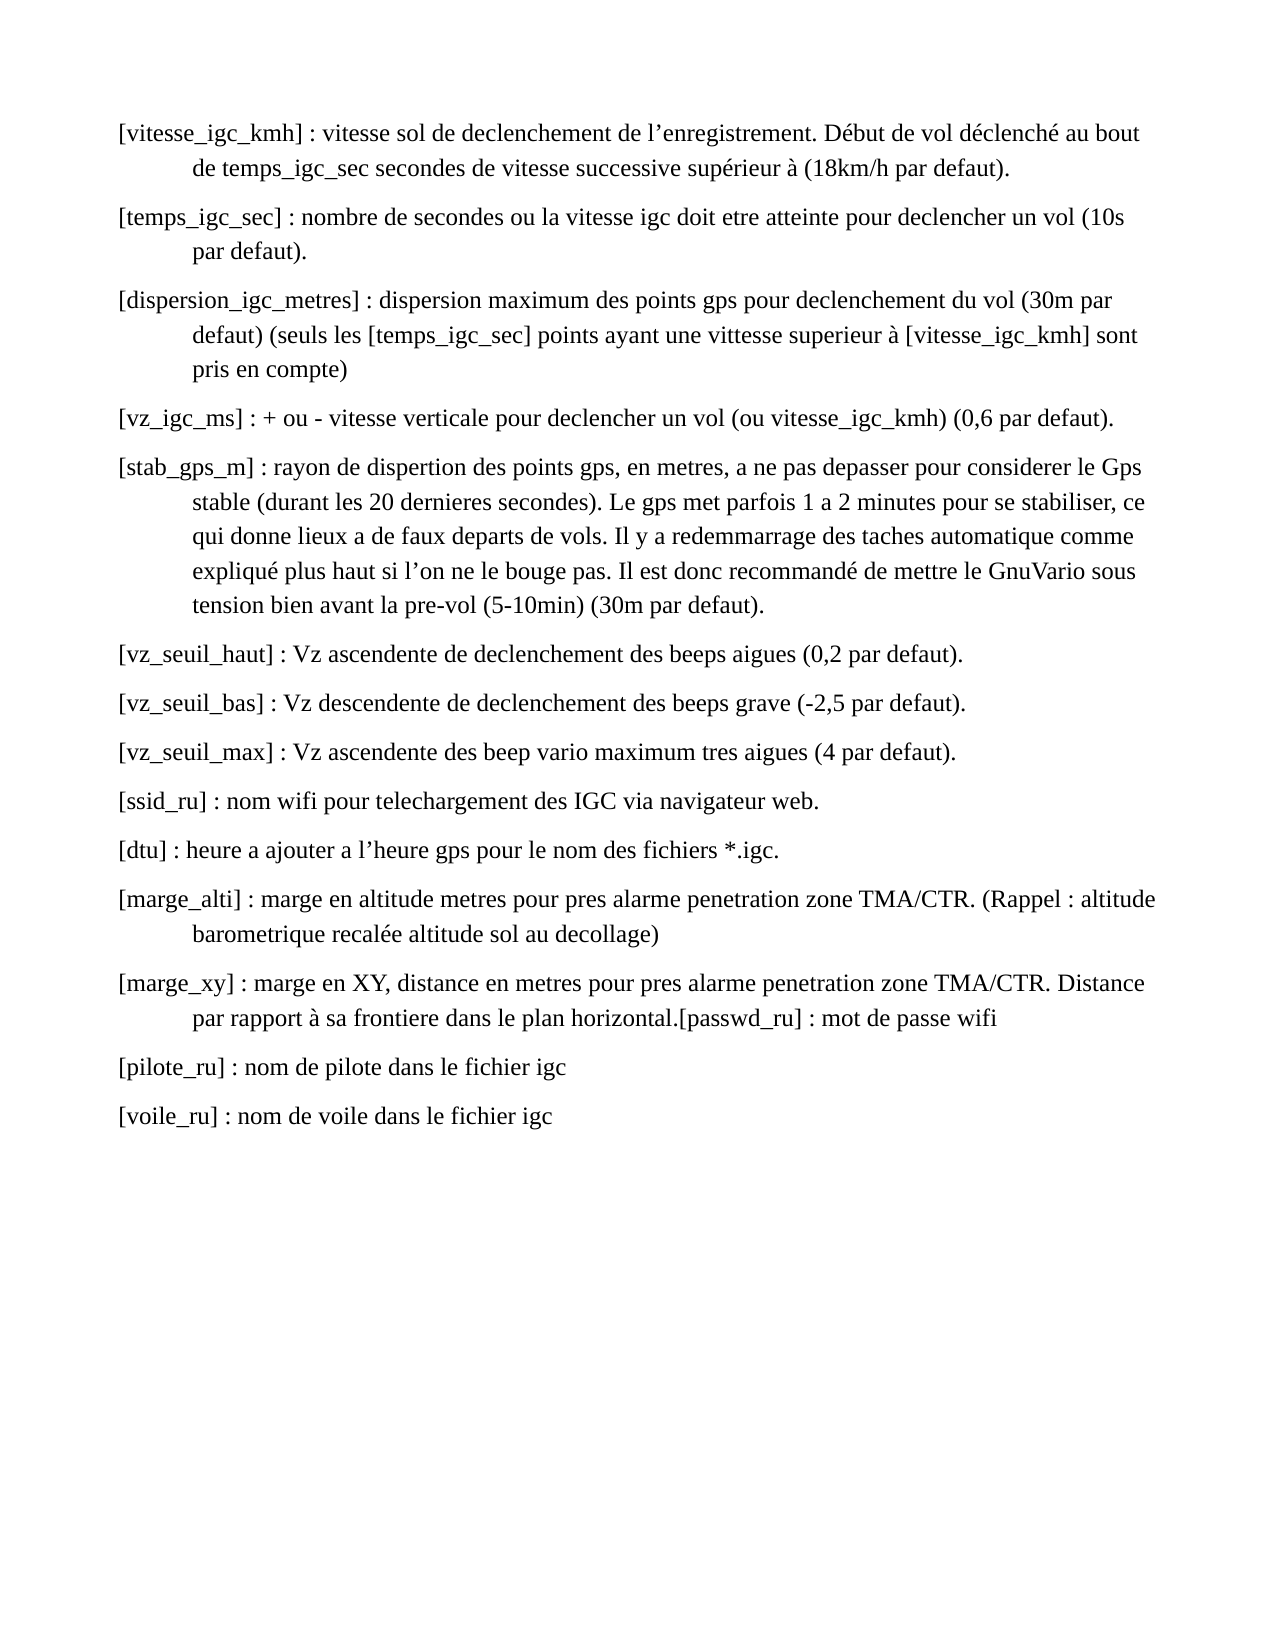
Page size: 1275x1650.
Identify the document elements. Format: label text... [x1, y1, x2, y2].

text [vz_seuil_bas] : Vz descendente de declenchement des beeps grave (-2,5 par defaut). [118, 688, 1157, 717]
text [dtu] : heure a ajouter a l’heure gps pour le nom des fichiers *.igc. [118, 836, 1157, 864]
text [vz_igc_ms] : + ou - vitesse verticale pour declencher un vol (ou vitesse_igc_kmh) (0,6 par defaut). [118, 403, 1157, 432]
text [marge_xy] : marge en XY, distance en metres pour pres alarme penetration zone TMA/CTR. Distance par rapport à sa frontiere dans le plan horizontal.[passwd_ru] : mot de passe wifi [118, 968, 1157, 1031]
text [pilote_ru] : nom de pilote dans le fichier igc [118, 1052, 1157, 1080]
text [voile_ru] : nom de voile dans le fichier igc [118, 1101, 1157, 1129]
text [stab_gps_m] : rayon de dispertion des points gps, en metres, a ne pas depasser pour considerer le Gps stable (durant les 20 dernieres secondes). Le gps met parfois 1 a 2 minutes pour se stabiliser, ce qui donne lieux a de faux departs de vols. Il y a redemmarrage des taches automatique comme expliqué plus haut si l’on ne le bouge pas. Il est donc recommandé de mettre le GnuVario sous tension bien avant la pre-vol (5-10min) (30m par defaut). [118, 452, 1157, 619]
text [temps_igc_sec] : nombre de secondes ou la vitesse igc doit etre atteinte pour declencher un vol (10s par defaut). [118, 202, 1157, 265]
text [marge_alti] : marge en altitude metres pour pres alarme penetration zone TMA/CTR. (Rappel : altitude barometrique recalée altitude sol au decollage) [118, 884, 1157, 948]
text [vz_seuil_max] : Vz ascendente des beep vario maximum tres aigues (4 par defaut). [118, 737, 1157, 766]
text [dispersion_igc_metres] : dispersion maximum des points gps pour declenchement du vol (30m par defaut) (seuls les [temps_igc_sec] points ayant une vittesse superieur à [vitesse_igc_kmh] sont pris en compte) [118, 285, 1157, 383]
text [vitesse_igc_kmh] : vitesse sol de declenchement de l’enregistrement. Début de vol déclenché au bout de temps_igc_sec secondes de vitesse successive supérieur à (18km/h par defaut). [118, 118, 1157, 181]
text [vz_seuil_haut] : Vz ascendente de declenchement des beeps aigues (0,2 par defaut). [118, 639, 1157, 668]
text [ssid_ru] : nom wifi pour telechargement des IGC via navigateur web. [118, 786, 1157, 815]
